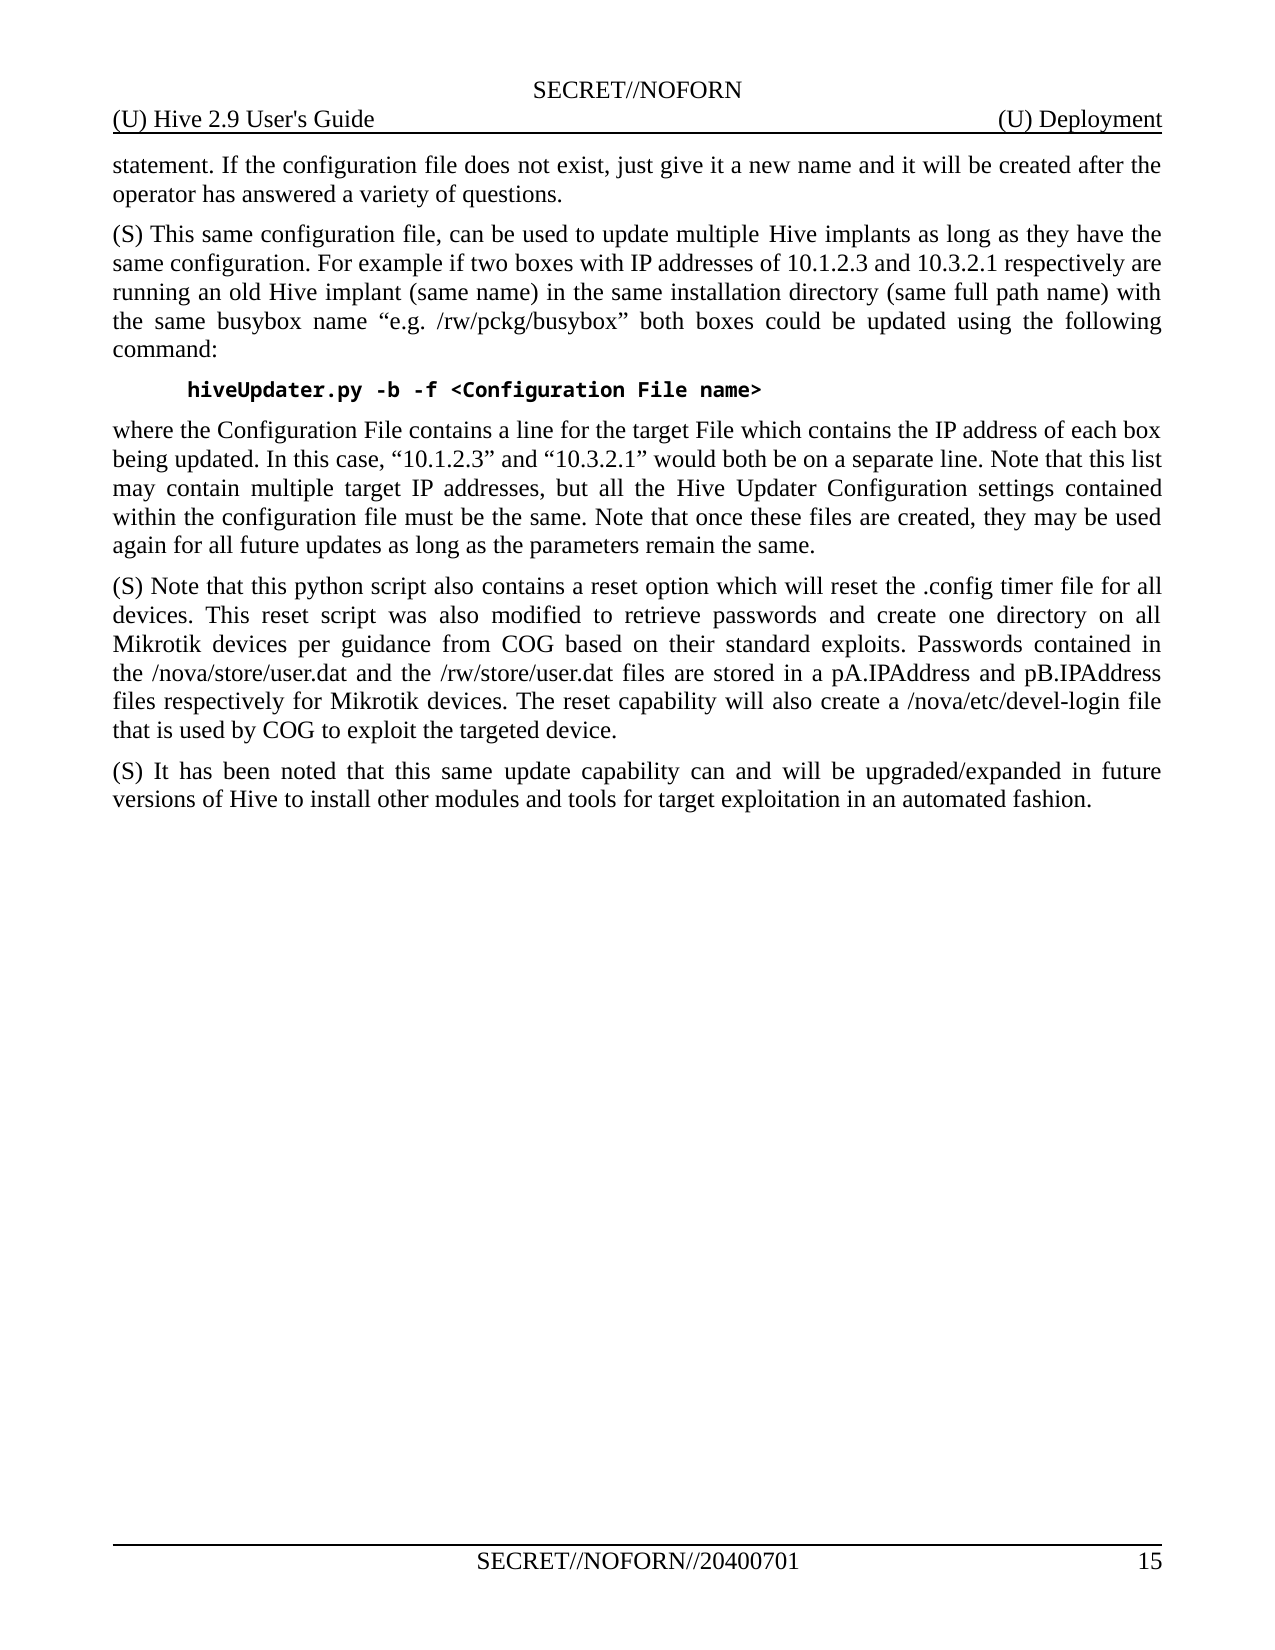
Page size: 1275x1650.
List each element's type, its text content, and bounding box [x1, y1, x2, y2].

text (S) Note that this python script also contains a reset option which will reset the .config timer file for all devices. This reset script was also modified to retrieve passwords and create one directory on all Mikrotik devices per guidance from COG based on their standard exploits. Passwords contained in the /nova/store/user.dat and the /rw/store/user.dat files are stored in a pA.IPAddress and pB.IPAddress files respectively for Mikrotik devices. The reset capability will also create a /nova/etc/devel-login file that is used by COG to exploit the targeted device. [112, 571, 1162, 744]
text hiveUpdater.py -b -f <Configuration File name> [142, 375, 1132, 404]
text statement. If the configuration file does not exist, just give it a new name and it will be created after the operator has answered a variety of questions. [112, 150, 1162, 207]
text where the Configuration File contains a line for the target File which contains the IP address of each box being updated. In this case, “10.1.2.3” and “10.3.2.1” would both be on a separate line. Note that this list may contain multiple target IP addresses, but all the Hive Updater Configuration settings contained within the configuration file must be the same. Note that once these files are created, they may be used again for all future updates as long as the parameters remain the same. [112, 416, 1162, 559]
text (S) It has been noted that this same update capability can and will be upgraded/expanded in future versions of Hive to install other modules and tools for target exploitation in an automated fashion. [112, 756, 1162, 813]
text (S) This same configuration file, can be used to update multiple Hive implants as long as they have the same configuration. For example if two boxes with IP addresses of 10.1.2.3 and 10.3.2.1 respectively are running an old Hive implant (same name) in the same installation directory (same full path name) with the same busybox name “e.g. /rw/pckg/busybox” both boxes could be updated using the following command: [112, 219, 1162, 363]
